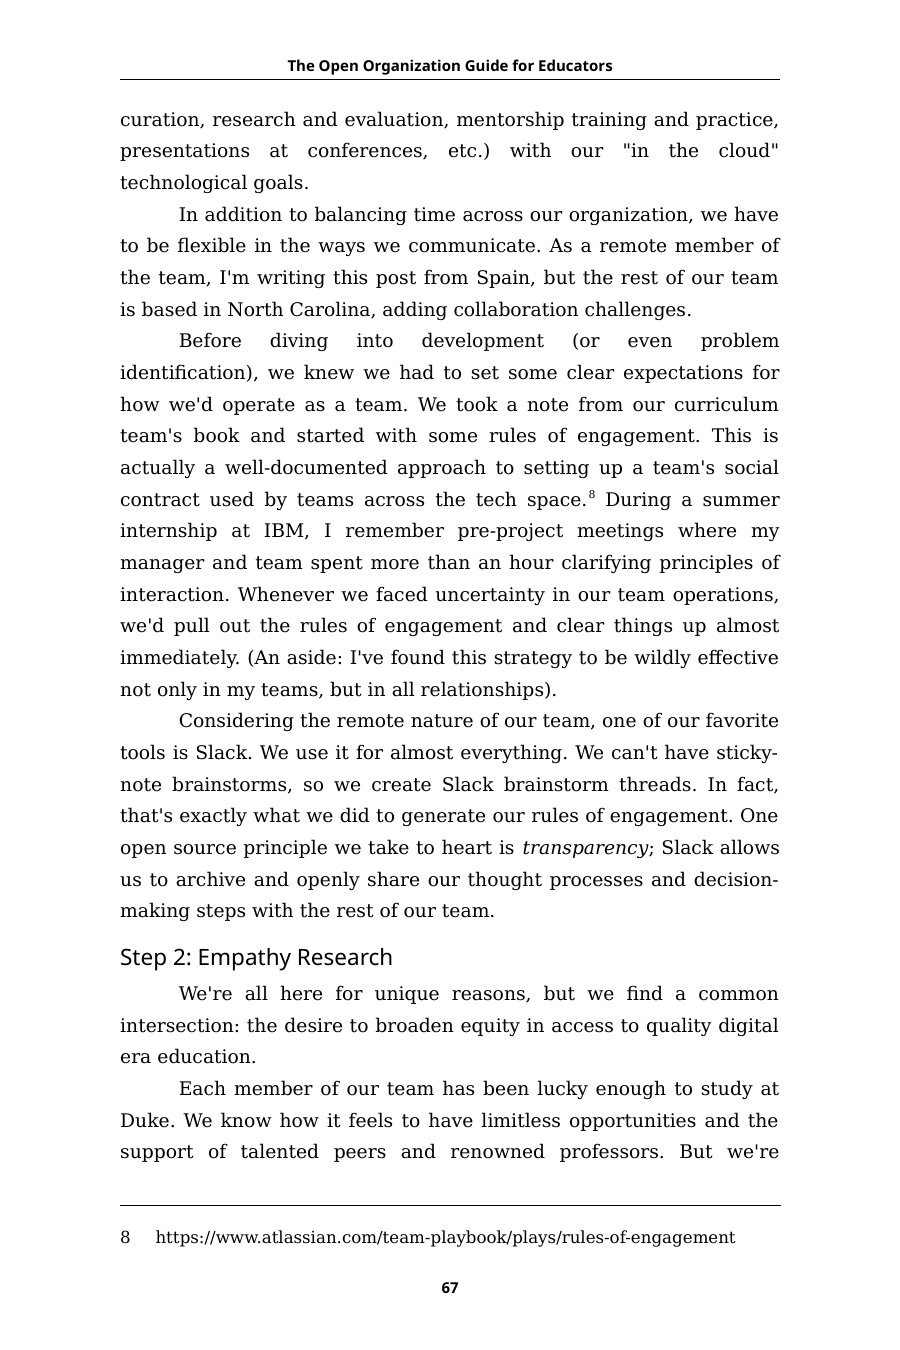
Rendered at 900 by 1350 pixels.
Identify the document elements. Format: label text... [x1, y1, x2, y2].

subtitle Step 2: Empathy Research [120, 944, 780, 971]
text In addition to balancing time across our organization, we have to be flexible in the ways we communicate. As a remote member of the team, I'm writing this post from Spain, but the rest of our team is based in North Carolina, adding collaboration challenges. [120, 204, 780, 321]
text We're all here for unique reasons, but we find a common intersection: the desire to broaden equity in access to quality digital era education. [120, 983, 780, 1068]
text https://www.atlassian.com/team-playbook/plays/rules-of-engagement [120, 1228, 780, 1247]
text curation, research and evaluation, mentorship training and practice, presentations at conferences, etc.) with our "in the cloud" technological goals. [120, 109, 780, 194]
text Each member of our team has been lucky enough to study at Duke. We know how it feels to have limitless opportunities and the support of talented peers and renowned professors. But we're [120, 1078, 780, 1163]
text Considering the remote nature of our team, one of our favorite tools is Slack. We use it for almost everything. We can't have sticky-note brainstorms, so we create Slack brainstorm threads. In fact, that's exactly what we did to generate our rules of engagement. One open source principle we take to heart is transparency; Slack allows us to archive and openly share our thought processes and decision-making steps with the rest of our team. [120, 710, 780, 922]
text Before diving into development (or even problem identification), we knew we had to set some clear expectations for how we'd operate as a team. We took a note from our curriculum team's book and started with some rules of engagement. This is actually a well-documented approach to setting up a team's social contract used by teams across the tech space. During a summer internship at IBM, I remember pre-project meetings where my manager and team spent more than an hour clarifying principles of interaction. Whenever we faced uncertainty in our team operations, we'd pull out the rules of engagement and clear things up almost immediately. (An aside: I've found this strategy to be wildly effective not only in my teams, but in all relationships). [120, 330, 780, 701]
